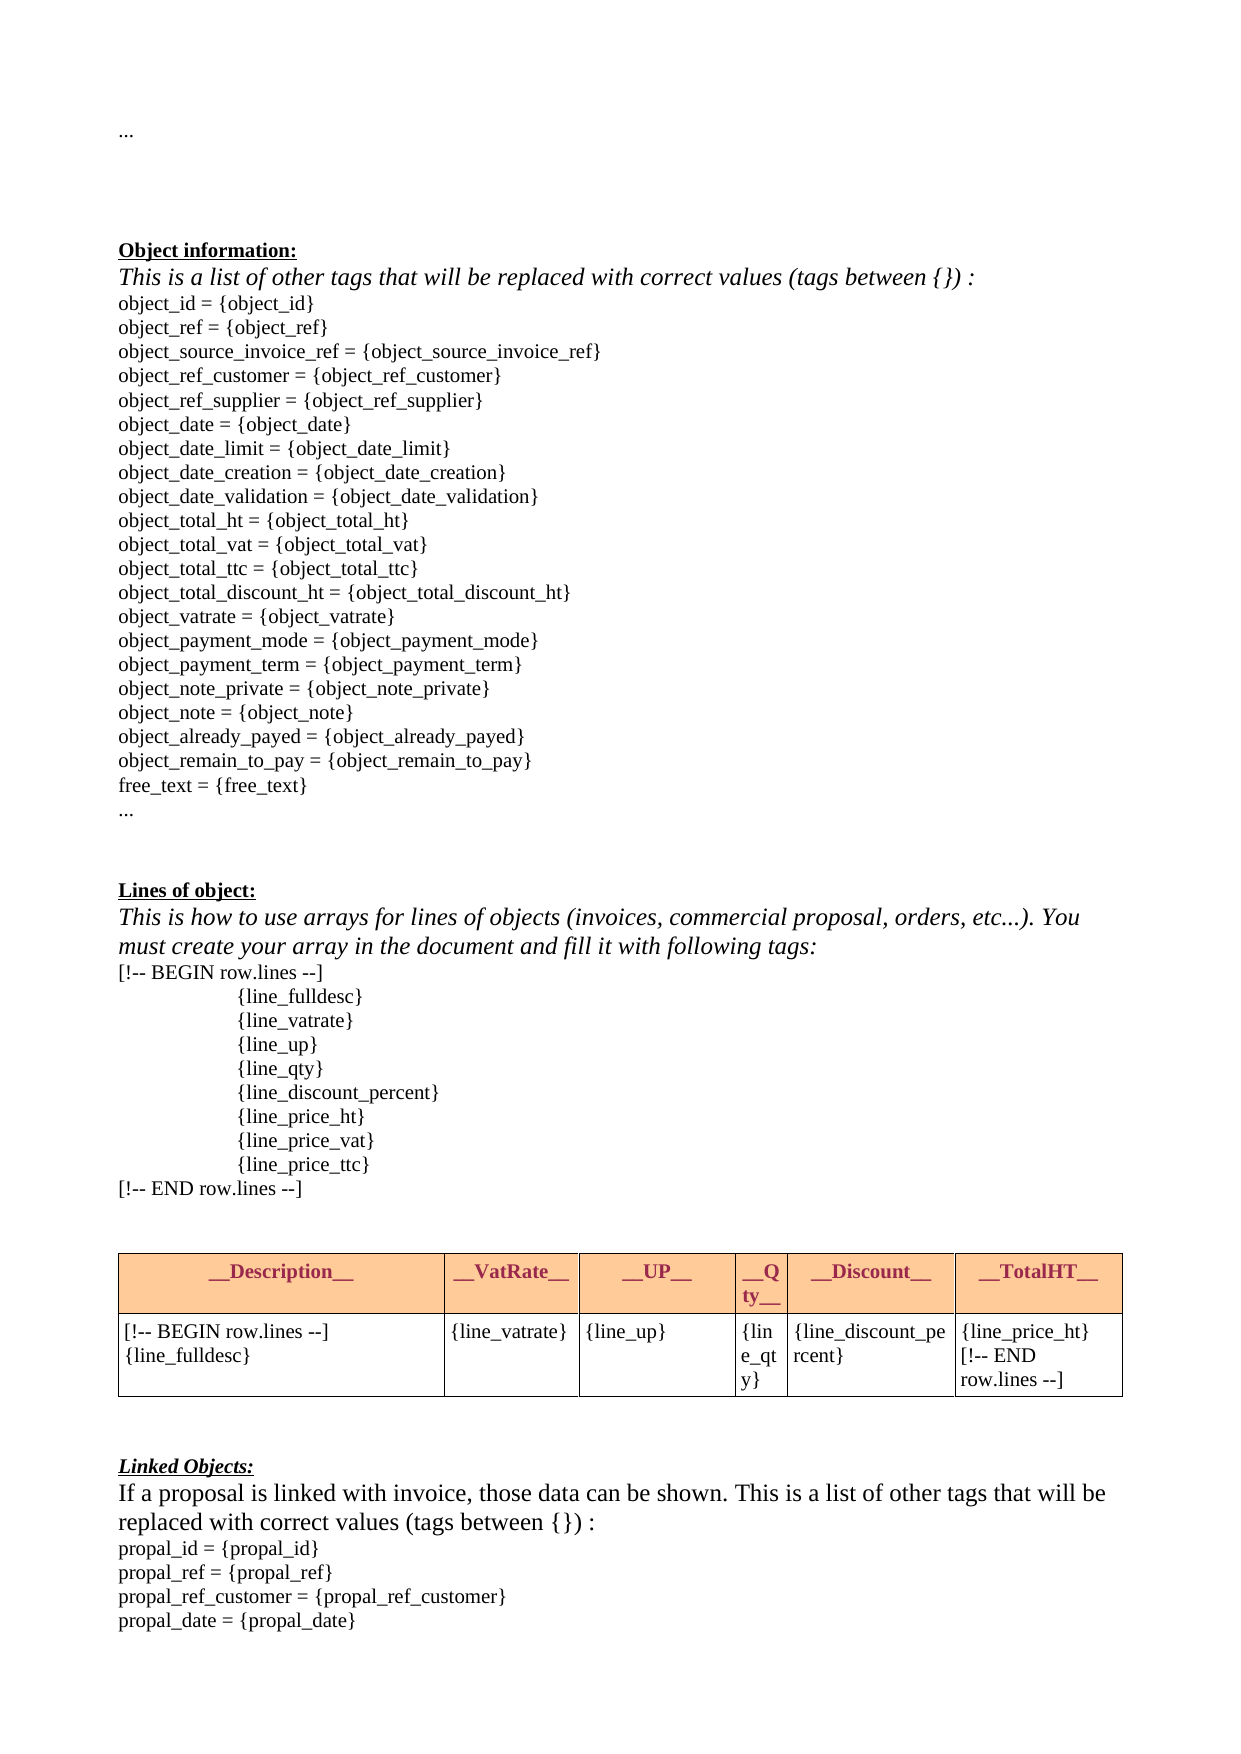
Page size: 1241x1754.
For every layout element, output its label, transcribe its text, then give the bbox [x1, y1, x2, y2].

text object_payment_term = {object_payment_term} [118, 652, 1122, 676]
text propal_date = {propal_date} [118, 1608, 1122, 1632]
text {line_discount_percent} [118, 1080, 1122, 1104]
table_header __TotalHT__ [956, 1254, 1122, 1313]
text object_total_discount_ht = {object_total_discount_ht} [118, 580, 1122, 604]
text object_ref = {object_ref} [118, 315, 1122, 339]
text {line_vatrate} [118, 1008, 1122, 1032]
text [!-- END row.lines --] [118, 1176, 1122, 1200]
table_header __UP__ [580, 1254, 735, 1313]
text free_text = {free_text} [118, 772, 1122, 797]
text ... [118, 118, 1122, 142]
text object_date_limit = {object_date_limit} [118, 436, 1122, 460]
text {line_price_ht} [118, 1104, 1122, 1128]
text If a proposal is linked with invoice, those data can be shown. This is a list of other tags that will be replaced with correct values (tags between {}) : [118, 1478, 1122, 1536]
text object_date_validation = {object_date_validation} [118, 484, 1122, 508]
text propal_ref_customer = {propal_ref_customer} [118, 1584, 1122, 1608]
text object_source_invoice_ref = {object_source_invoice_ref} [118, 339, 1122, 363]
text object_ref_customer = {object_ref_customer} [118, 363, 1122, 387]
table_cell [!-- BEGIN row.lines --]{line_fulldesc} [119, 1314, 444, 1396]
text object_total_ttc = {object_total_ttc} [118, 556, 1122, 580]
table_header __VatRate__ [445, 1254, 578, 1313]
text object_note = {object_note} [118, 700, 1122, 724]
text Linked Objects: [118, 1454, 1122, 1478]
text {line_price_vat} [118, 1128, 1122, 1152]
text propal_ref = {propal_ref} [118, 1560, 1122, 1584]
text object_date = {object_date} [118, 412, 1122, 436]
text ... [118, 797, 1122, 821]
text object_total_ht = {object_total_ht} [118, 508, 1122, 532]
text Lines of object: [118, 878, 1122, 902]
text {line_qty} [118, 1056, 1122, 1080]
table_cell {line_qty} [736, 1314, 787, 1396]
text object_note_private = {object_note_private} [118, 676, 1122, 700]
table_cell {line_vatrate} [445, 1314, 578, 1396]
table_header __Qty__ [736, 1254, 787, 1313]
text This is how to use arrays for lines of objects (invoices, commercial proposal, orders, etc...). You must create your array in the document and fill it with following tags: [118, 902, 1122, 960]
text [!-- BEGIN row.lines --] [118, 960, 1122, 984]
text propal_id = {propal_id} [118, 1536, 1122, 1560]
text This is a list of other tags that will be replaced with correct values (tags between {}) : [118, 262, 1122, 291]
table_cell {line_price_ht} [!-- END row.lines --] [956, 1314, 1122, 1396]
text object_total_vat = {object_total_vat} [118, 532, 1122, 556]
text object_ref_supplier = {object_ref_supplier} [118, 387, 1122, 412]
text object_date_creation = {object_date_creation} [118, 460, 1122, 484]
text object_remain_to_pay = {object_remain_to_pay} [118, 748, 1122, 772]
text {line_fulldesc} [118, 984, 1122, 1008]
table_cell {line_discount_percent} [788, 1314, 954, 1396]
text object_id = {object_id} [118, 291, 1122, 315]
table_header __Description__ [119, 1254, 444, 1313]
text object_payment_mode = {object_payment_mode} [118, 628, 1122, 652]
table_cell {line_up} [580, 1314, 735, 1396]
text object_already_payed = {object_already_payed} [118, 724, 1122, 748]
text {line_price_ttc} [118, 1152, 1122, 1176]
text {line_up} [118, 1032, 1122, 1056]
text object_vatrate = {object_vatrate} [118, 604, 1122, 628]
text Object information: [118, 238, 1122, 262]
table_header __Discount__ [788, 1254, 954, 1313]
